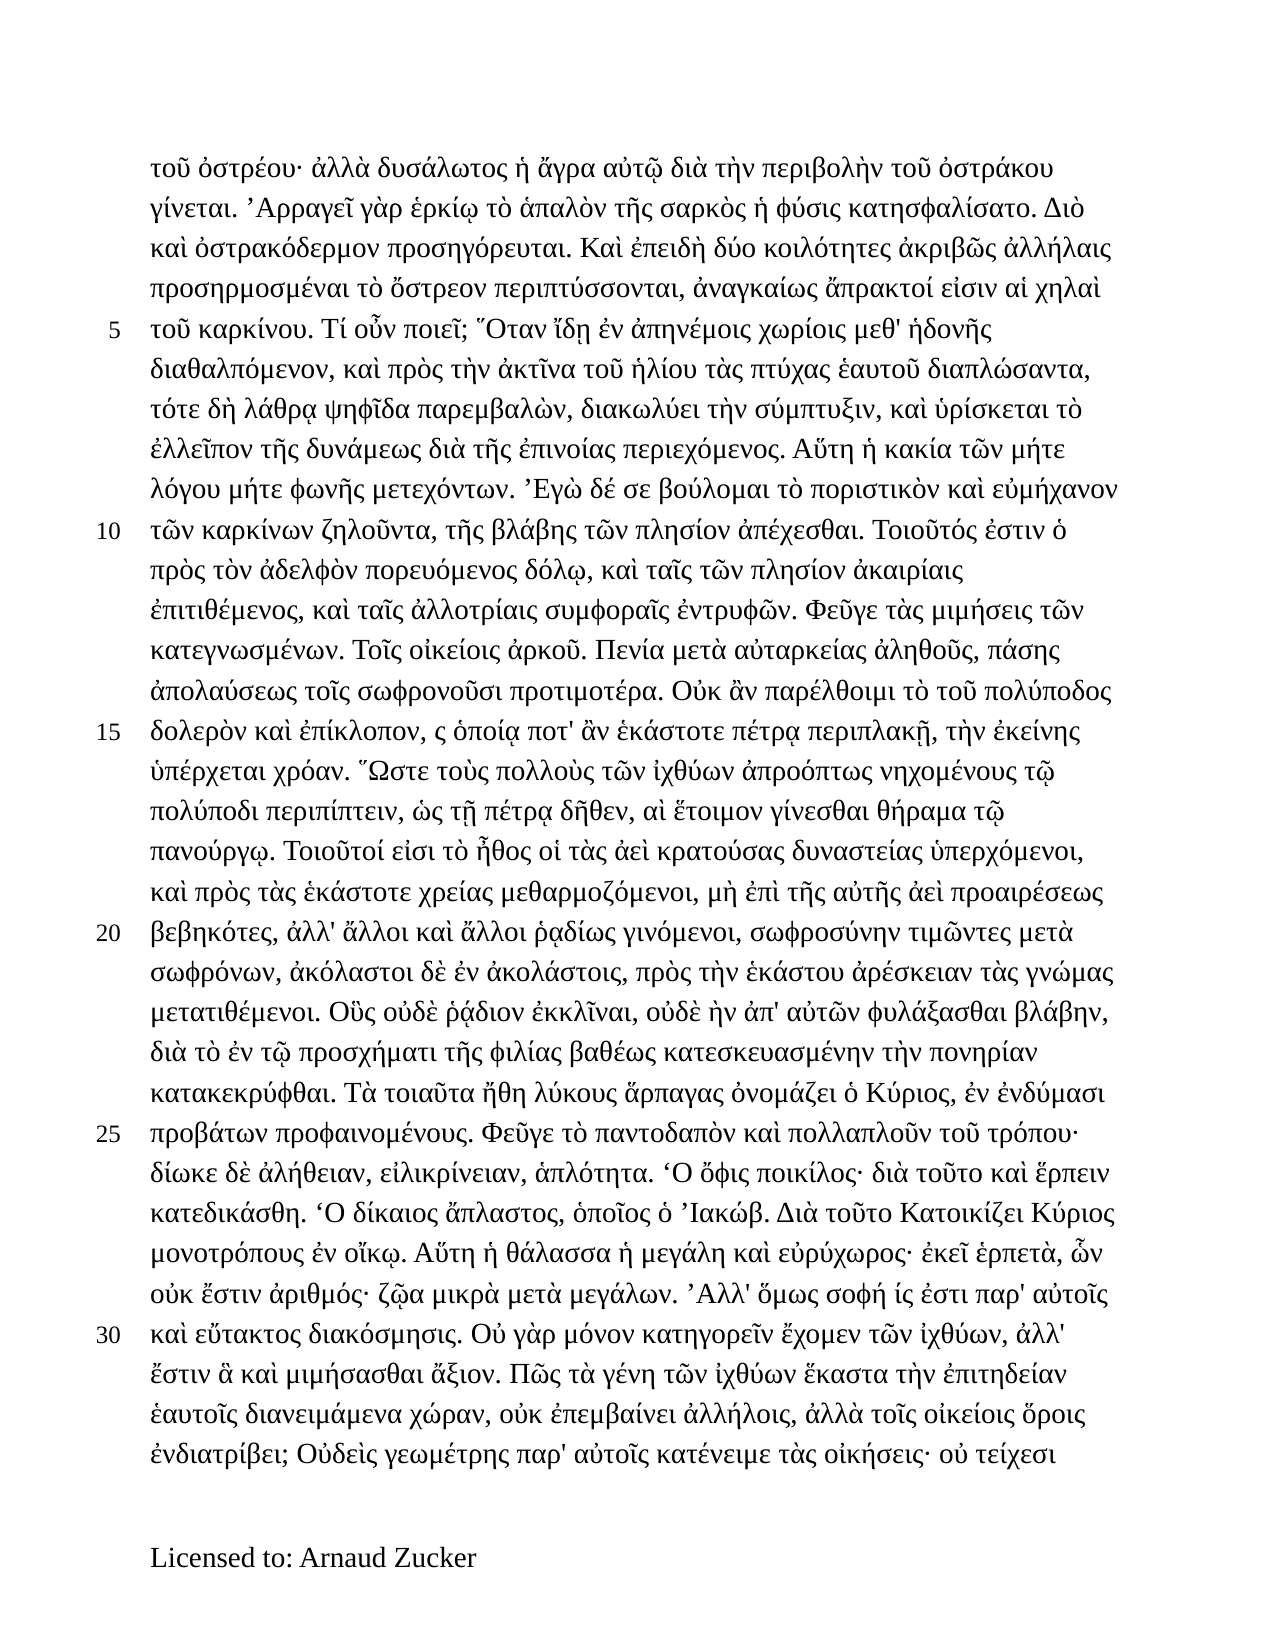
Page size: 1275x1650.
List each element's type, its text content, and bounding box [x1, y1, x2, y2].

text τοῦ ὀστρέου· ἀλλὰ δυσάλωτος ἡ ἄγρα αὐτῷ διὰ τὴν περιβολὴν τοῦ ὀστράκου γίνεται. ’Αρραγεῖ γὰρ ἑρκίῳ τὸ ἁπαλὸν τῆς σαρκὸς ἡ ϕύσις κατησϕαλίσατο. Διὸ καὶ ὀστρακόδερμον προσηγόρευται. Καὶ ἐπειδὴ δύο κοιλότητες ἀκριβῶς ἀλλήλαις προσηρμοσμέναι τὸ ὄστρεον περιπτύσσονται, ἀναγκαίως ἄπρακτοί εἰσιν αἱ χηλαὶ τοῦ καρκίνου. Τί οὖν ποιεῖ; ῞Οταν ἴδῃ ἐν ἀπηνέμοις χωρίοις μεθ' ἡδονῆς διαθαλπόμενον, καὶ πρὸς τὴν ἀκτῖνα τοῦ ἡλίου τὰς πτύχας ἑαυτοῦ διαπλώσαντα, τότε δὴ λάθρᾳ ψηϕῖδα παρεμβαλὼν, διακωλύει τὴν σύμπτυξιν, καὶ ὑρίσκεται τὸ ἐλλεῖπον τῆς δυνάμεως διὰ τῆς ἐπινοίας περιεχόμενος. Αὕτη ἡ κακία τῶν μήτε λόγου μήτε ϕωνῆς μετεχόντων. ’Εγὼ δέ σε βούλομαι τὸ ποριστικὸν καὶ εὐμήχανον τῶν καρκίνων ζηλοῦντα, τῆς βλάβης τῶν πλησίον ἀπέχεσθαι. Τοιοῦτός ἐστιν ὁ πρὸς τὸν ἀδελϕὸν πορευόμενος δόλῳ, καὶ ταῖς τῶν πλησίον ἀκαιρίαις ἐπιτιθέμενος, καὶ ταῖς ἀλλοτρίαις συμϕοραῖς ἐντρυϕῶν. Φεῦγε τὰς μιμήσεις τῶν κατεγνωσμένων. Τοῖς οἰκείοις ἀρκοῦ. Πενία μετὰ αὐταρκείας ἀληθοῦς, πάσης ἀπολαύσεως τοῖς σωϕρονοῦσι προτιμοτέρα. Οὐκ ἂν παρέλθοιμι τὸ τοῦ πολύποδος δολερὸν καὶ ἐπίκλοπον, ς ὁποίᾳ ποτ' ἂν ἑκάστοτε πέτρᾳ περιπλακῇ, τὴν ἐκείνης ὑπέρχεται χρόαν. ῞Ωστε τοὺς πολλοὺς τῶν ἰχθύων ἀπροόπτως νηχομένους τῷ πολύποδι περιπίπτειν, ὡς τῇ πέτρᾳ δῆθεν, αὶ ἕτοιμον γίνεσθαι θήραμα τῷ πανούργῳ. Τοιοῦτοί εἰσι τὸ ἦθος οἱ τὰς ἀεὶ κρατούσας δυναστείας ὑπερχόμενοι, καὶ πρὸς τὰς ἑκάστοτε χρείας μεθαρμοζόμενοι, μὴ ἐπὶ τῆς αὐτῆς ἀεὶ προαιρέσεως βεβηκότες, ἀλλ' ἄλλοι καὶ ἄλλοι ῥᾳδίως γινόμενοι, σωϕροσύνην τιμῶντες μετὰ σωϕρόνων, ἀκόλαστοι δὲ ἐν ἀκολάστοις, πρὸς τὴν ἑκάστου ἀρέσκειαν τὰς γνώμας μετατιθέμενοι. Οὓς οὐδὲ ῥᾴδιον ἐκκλῖναι, οὐδὲ ὴν ἀπ' αὐτῶν ϕυλάξασθαι βλάβην, διὰ τὸ ἐν τῷ προσχήματι τῆς ϕιλίας βαθέως κατεσκευασμένην τὴν πονηρίαν κατακεκρύϕθαι. Τὰ τοιαῦτα ἤθη λύκους ἅρπαγας ὀνομάζει ὁ Κύριος, ἐν ἐνδύμασι προβάτων προϕαινομένους. Φεῦγε τὸ παντοδαπὸν καὶ πολλαπλοῦν τοῦ τρόπου· δίωκε δὲ ἀλήθειαν, εἰλικρίνειαν, ἁπλότητα. ‘Ο ὄϕις ποικίλος· διὰ τοῦτο καὶ ἕρπειν κατεδικάσθη. ‘Ο δίκαιος ἄπλαστος, ὁποῖος ὁ ’Ιακώβ. Διὰ τοῦτο Κατοικίζει Κύριος μονοτρόπους ἐν οἴκῳ. Αὕτη ἡ θάλασσα ἡ μεγάλη καὶ εὐρύχωρος· ἐκεῖ ἑρπετὰ, ὧν οὐκ ἔστιν ἀριθμός· ζῷα μικρὰ μετὰ μεγάλων. ’Αλλ' ὅμως σοϕή ίς ἐστι παρ' αὐτοῖς καὶ εὔτακτος διακόσμησις. Οὐ γὰρ μόνον κατηγορεῖν ἔχομεν τῶν ἰχθύων, ἀλλ' ἔστιν ἃ καὶ μιμήσασθαι ἄξιον. Πῶς τὰ γένη τῶν ἰχθύων ἕκαστα τὴν ἐπιτηδείαν ἑαυτοῖς διανειμάμενα χώραν, οὐκ ἐπεμβαίνει ἀλλήλοις, ἀλλὰ τοῖς οἰκείοις ὅροις ἐνδιατρίβει; Οὐδεὶς γεωμέτρης παρ' αὐτοῖς κατένειμε τὰς οἰκήσεις· οὐ τείχεσι [150, 150, 1125, 1470]
